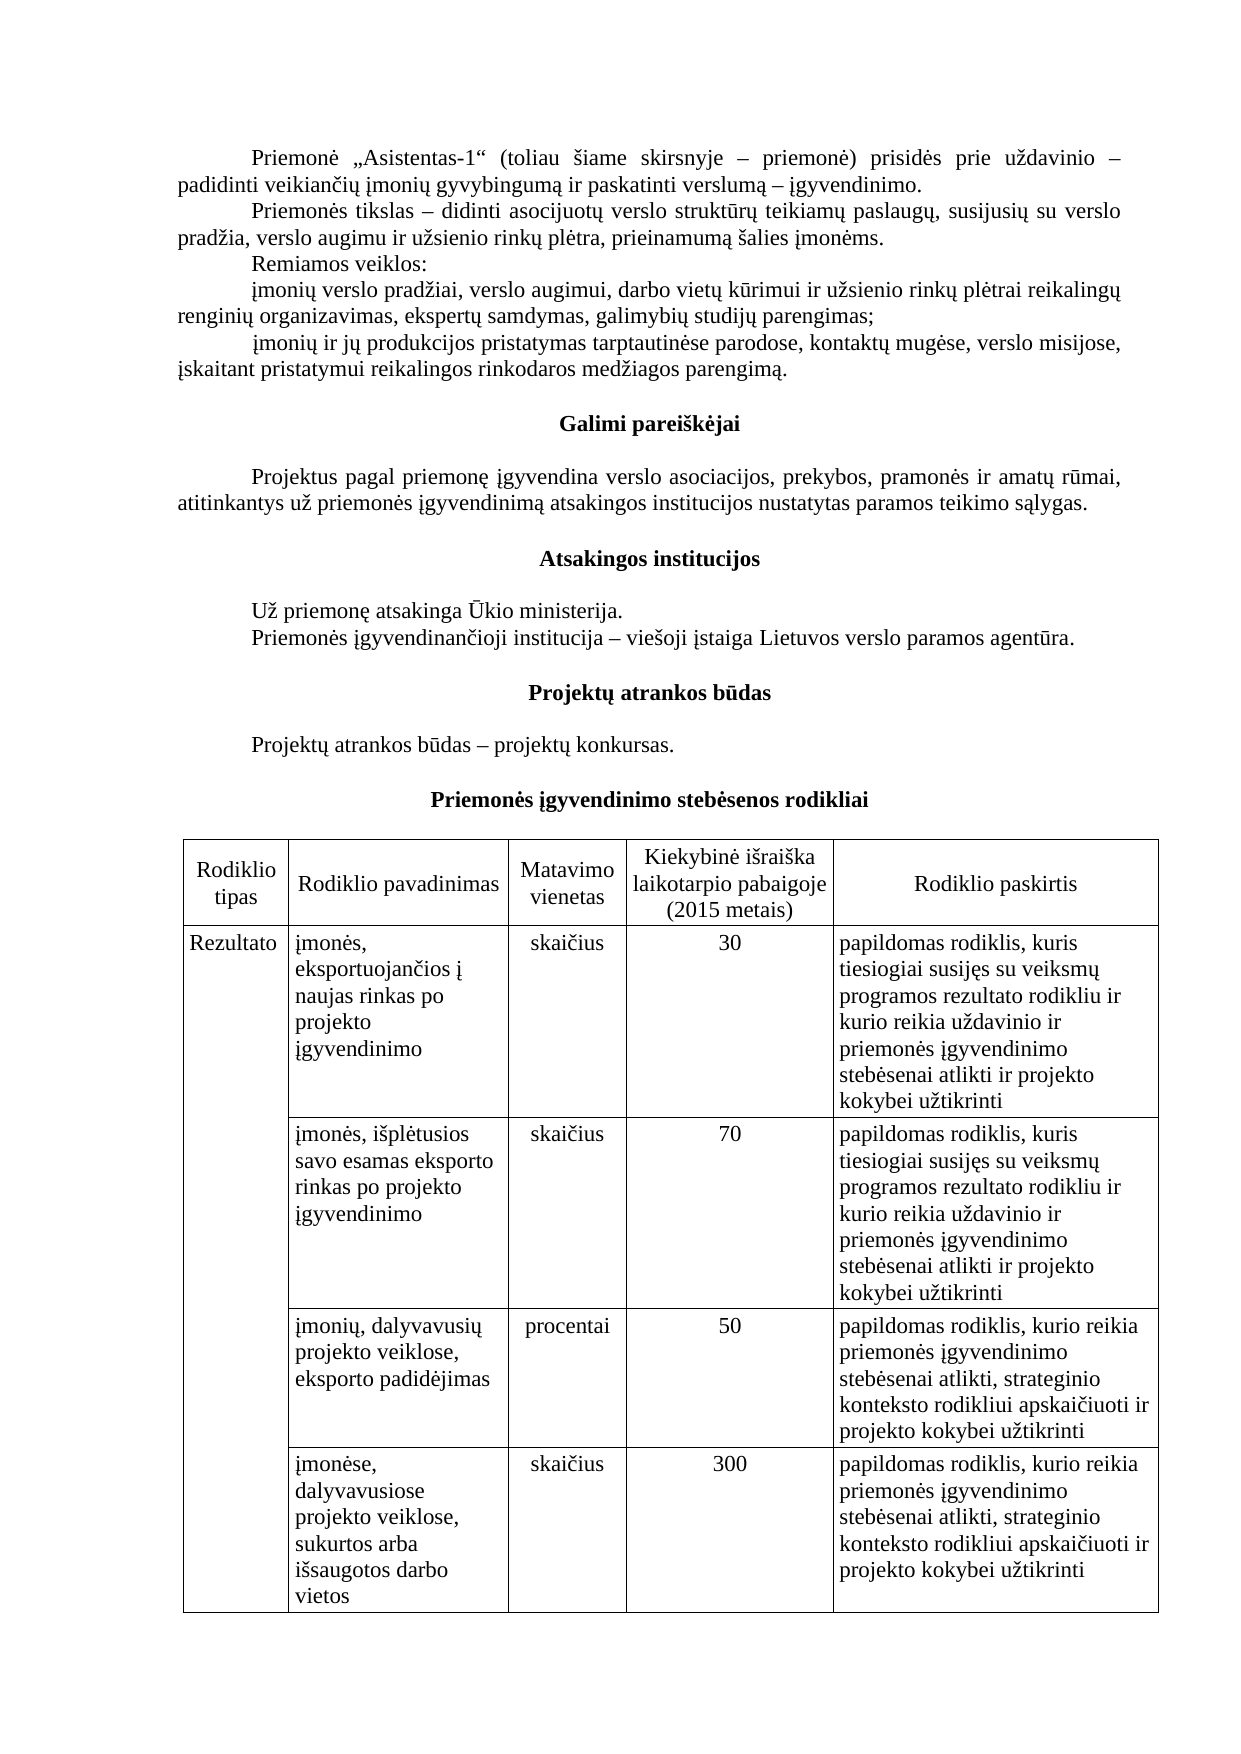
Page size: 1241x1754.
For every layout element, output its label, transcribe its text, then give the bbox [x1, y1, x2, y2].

table_header Rodiklio pavadinimas [289, 840, 508, 925]
table_cell procentai [509, 1309, 626, 1447]
table_cell įmonės, išplėtusios savo esamas eksporto rinkas po projekto įgyvendinimo [289, 1118, 508, 1308]
table_cell papildomas rodiklis, kuris tiesiogiai susijęs su veiksmų programos rezultato rodikliu ir kurio reikia uždavinio ir priemonės įgyvendinimo stebėsenai atlikti ir projekto kokybei užtikrinti [834, 1118, 1158, 1308]
table_header Rodiklio paskirtis [834, 840, 1158, 925]
table_cell įmonėse, dalyvavusiose projekto veiklose, sukurtos arba išsaugotos darbo vietos [289, 1448, 508, 1612]
table_cell skaičius [509, 1118, 626, 1308]
table_cell skaičius [509, 926, 626, 1117]
text Projektų atrankos būdas – projektų konkursas. [177, 731, 1122, 758]
table_cell įmonės, eksportuojančios į naujas rinkas po projekto įgyvendinimo [289, 926, 508, 1117]
text Priemonės tikslas – didinti asocijuotų verslo struktūrų teikiamų paslaugų, susijusių su verslo pradžia, verslo augimu ir užsienio rinkų plėtra, prieinamumą šalies įmonėms. [177, 197, 1122, 250]
table_cell 30 [627, 926, 833, 1117]
table_cell papildomas rodiklis, kurio reikia priemonės įgyvendinimo stebėsenai atlikti, strateginio konteksto rodikliui apskaičiuoti ir projekto kokybei užtikrinti [834, 1448, 1158, 1612]
text įmonių ir jų produkcijos pristatymas tarptautinėse parodose, kontaktų mugėse, verslo misijose, įskaitant pristatymui reikalingos rinkodaros medžiagos parengimą. [177, 329, 1122, 382]
table_cell 300 [627, 1448, 833, 1612]
table_header Matavimo vienetas [509, 840, 626, 925]
table_cell skaičius [509, 1448, 626, 1612]
table_cell Rezultato [184, 926, 288, 1612]
table_header Kiekybinė išraiška laikotarpio pabaigoje (2015 metais) [627, 840, 833, 925]
table_cell 50 [627, 1309, 833, 1447]
text Už priemonę atsakinga Ūkio ministerija. [177, 597, 1122, 624]
text Atsakingos institucijos [177, 544, 1122, 571]
text Priemonės įgyvendinimo stebėsenos rodikliai [177, 787, 1122, 813]
table_cell papildomas rodiklis, kurio reikia priemonės įgyvendinimo stebėsenai atlikti, strateginio konteksto rodikliui apskaičiuoti ir projekto kokybei užtikrinti [834, 1309, 1158, 1447]
text Priemonės įgyvendinančioji institucija – viešoji įstaiga Lietuvos verslo paramos agentūra. [177, 624, 1122, 650]
table_header Rodiklio tipas [184, 840, 288, 925]
text Projektus pagal priemonę įgyvendina verslo asociacijos, prekybos, pramonės ir amatų rūmai, atitinkantys už priemonės įgyvendinimą atsakingos institucijos nustatytas paramos teikimo sąlygas. [177, 463, 1122, 516]
text Remiamos veiklos: [177, 250, 1122, 276]
text Galimi pareiškėjai [177, 410, 1122, 437]
table_cell 70 [627, 1118, 833, 1308]
table_cell papildomas rodiklis, kuris tiesiogiai susijęs su veiksmų programos rezultato rodikliu ir kurio reikia uždavinio ir priemonės įgyvendinimo stebėsenai atlikti ir projekto kokybei užtikrinti [834, 926, 1158, 1117]
table_cell įmonių, dalyvavusių projekto veiklose, eksporto padidėjimas [289, 1309, 508, 1447]
text Projektų atrankos būdas [177, 679, 1122, 705]
text Priemonė „Asistentas-1“ (toliau šiame skirsnyje – priemonė) prisidės prie uždavinio – padidinti veikiančių įmonių gyvybingumą ir paskatinti verslumą – įgyvendinimo. [177, 144, 1122, 197]
text įmonių verslo pradžiai, verslo augimui, darbo vietų kūrimui ir užsienio rinkų plėtrai reikalingų renginių organizavimas, ekspertų samdymas, galimybių studijų parengimas; [177, 276, 1122, 329]
